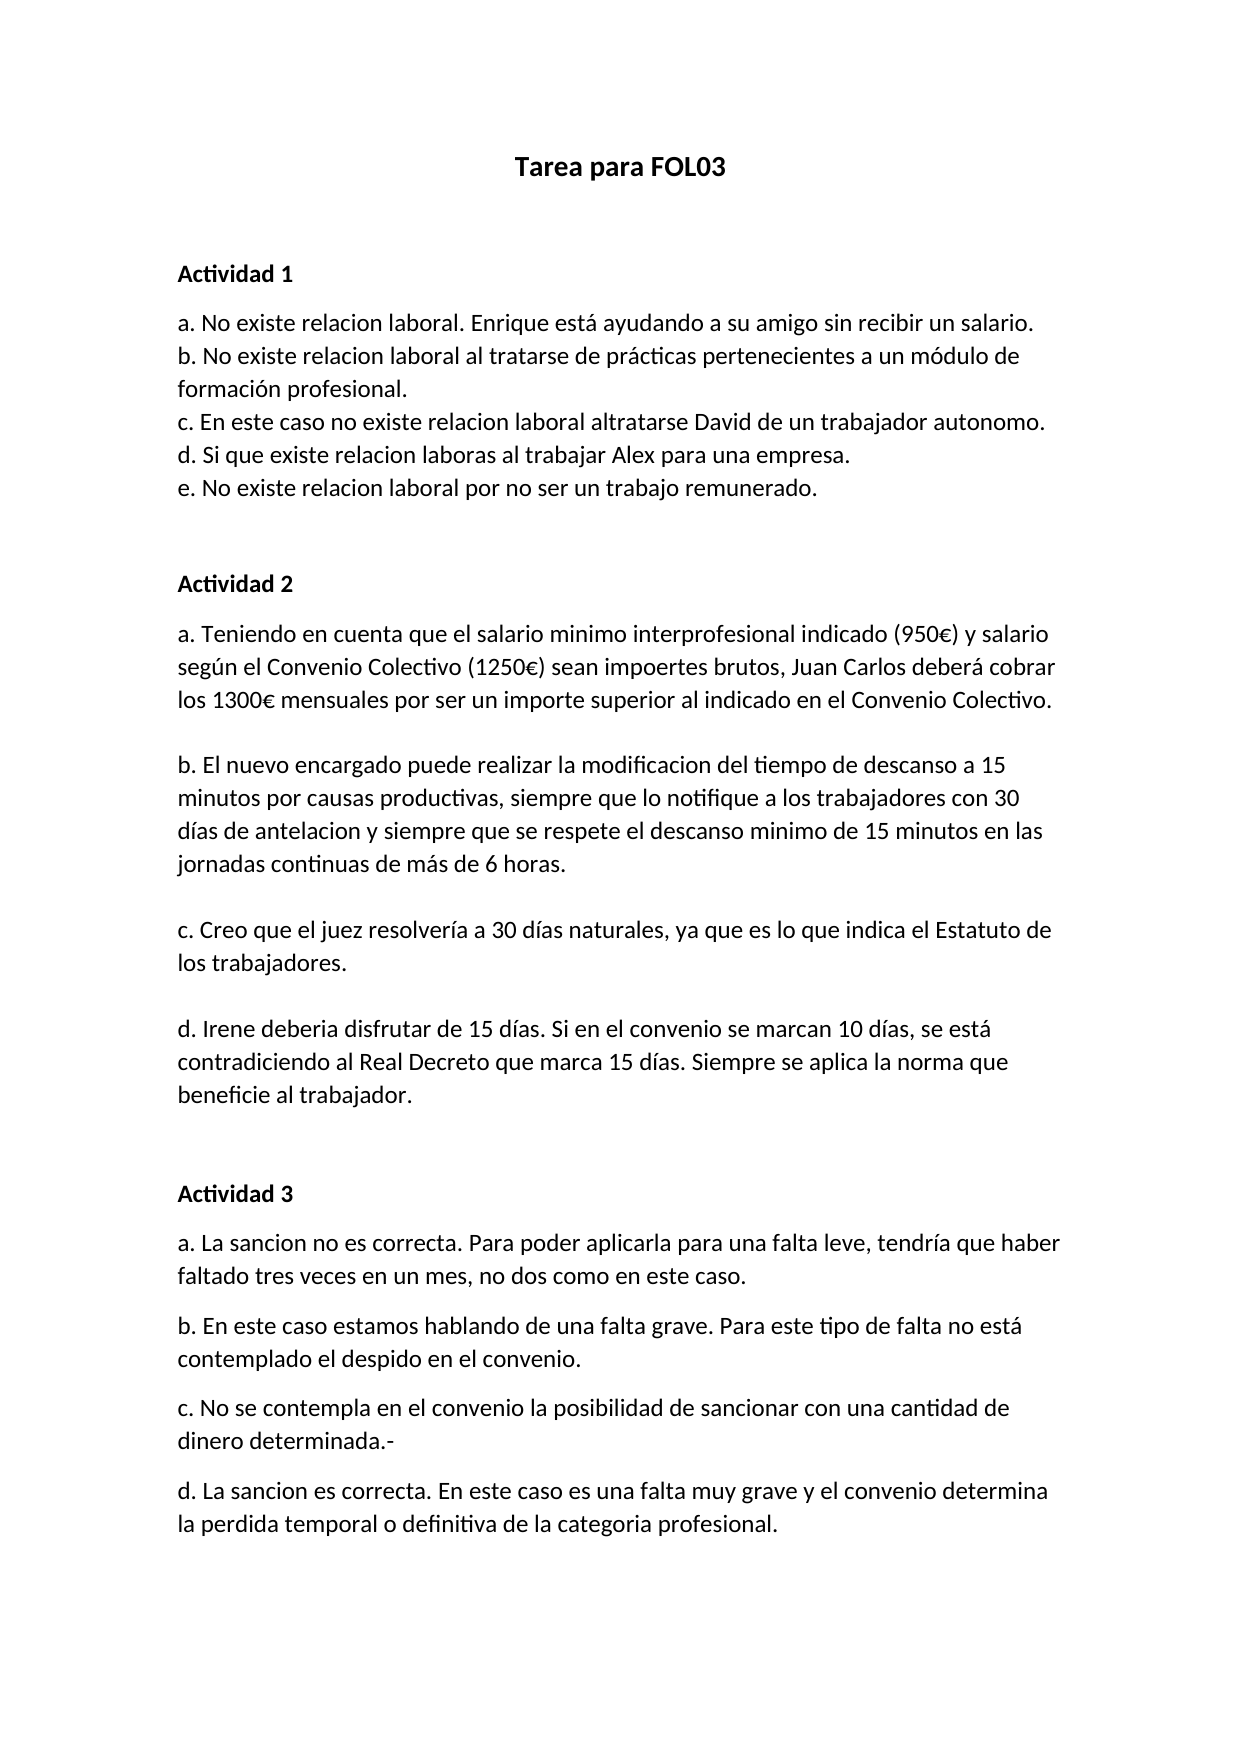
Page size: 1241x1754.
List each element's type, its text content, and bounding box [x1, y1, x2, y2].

text b. En este caso estamos hablando de una falta grave. Para este tipo de falta no está contemplado el despido en el convenio. [177, 1310, 1063, 1373]
text d. La sancion es correcta. En este caso es una falta muy grave y el convenio determina la perdida temporal o definitiva de la categoria profesional. [177, 1475, 1063, 1538]
text a. La sancion no es correcta. Para poder aplicarla para una falta leve, tendría que haber faltado tres veces en un mes, no dos como en este caso. [177, 1228, 1063, 1291]
list d. Si que existe relacion laboras al trabajar Alex para una empresa. [177, 439, 1063, 469]
text Actividad 1 [177, 258, 1063, 288]
list d. Irene deberia disfrutar de 15 días. Si en el convenio se marcan 10 días, se está contradiciendo al Real Decreto que marca 15 días. Siempre se aplica la norma que beneficie al trabajador. [177, 1013, 1063, 1109]
list b. El nuevo encargado puede realizar la modificacion del tiempo de descanso a 15 minutos por causas productivas, siempre que lo notifique a los trabajadores con 30 días de antelacion y siempre que se respete el descanso minimo de 15 minutos en las jornadas continuas de más de 6 horas. [177, 750, 1063, 879]
list c. Creo que el juez resolvería a 30 días naturales, ya que es lo que indica el Estatuto de los trabajadores. [177, 914, 1063, 978]
list a. No existe relacion laboral. Enrique está ayudando a su amigo sin recibir un salario. [177, 307, 1063, 338]
text Actividad 3 [177, 1178, 1063, 1208]
list e. No existe relacion laboral por no ser un trabajo remunerado. [177, 472, 1063, 502]
list b. No existe relacion laboral al tratarse de prácticas pertenecientes a un módulo de formación profesional. [177, 340, 1063, 404]
text Actividad 2 [177, 568, 1063, 599]
list c. En este caso no existe relacion laboral altratarse David de un trabajador autonomo. [177, 406, 1063, 437]
list a. Teniendo en cuenta que el salario minimo interprofesional indicado (950€) y salario según el Convenio Colectivo (1250€) sean impoertes brutos, Juan Carlos deberá cobrar los 1300€ mensuales por ser un importe superior al indicado en el Convenio Colectivo. [177, 618, 1063, 714]
text c. No se contempla en el convenio la posibilidad de sancionar con una cantidad de dinero determinada.- [177, 1393, 1063, 1456]
text Tarea para FOL03 [177, 148, 1063, 183]
